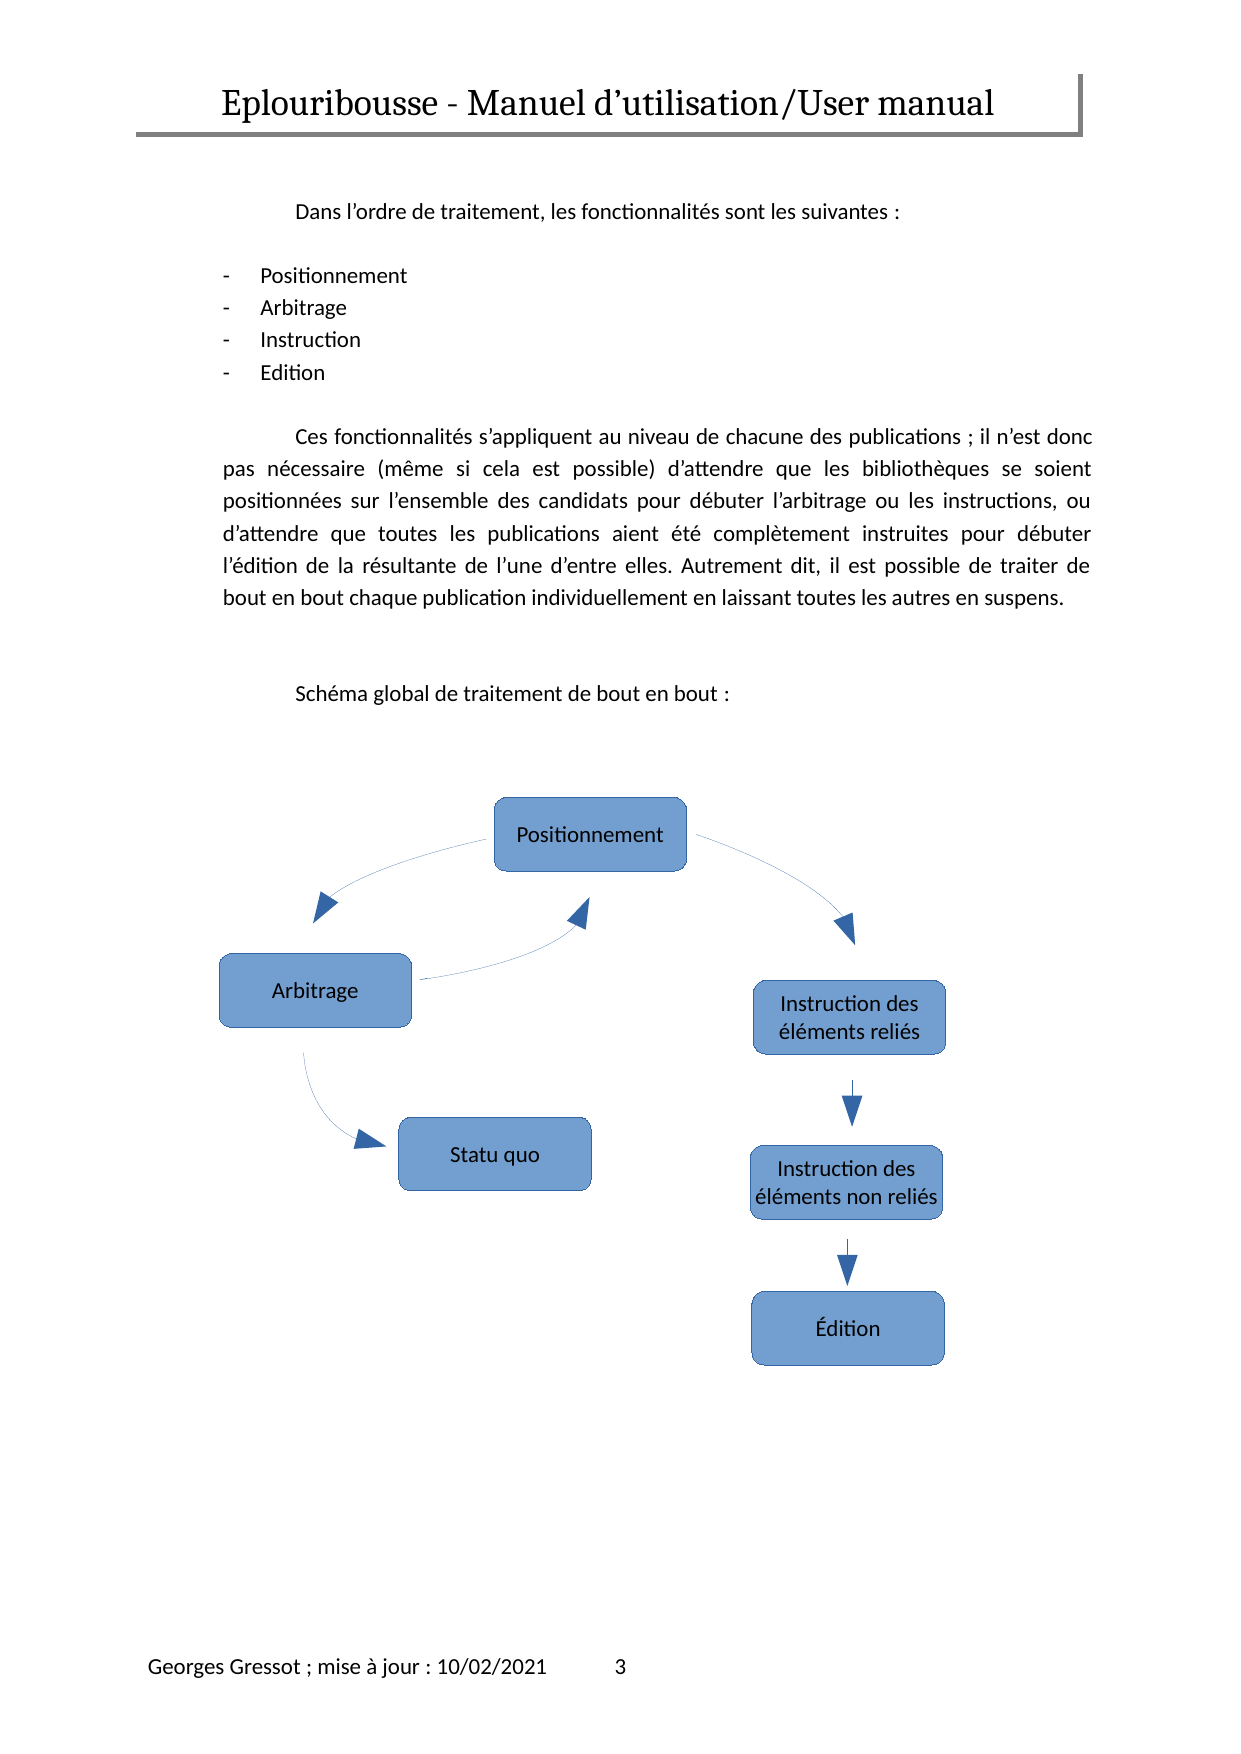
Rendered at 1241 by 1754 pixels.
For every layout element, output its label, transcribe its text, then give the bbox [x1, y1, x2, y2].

list Schéma global de traitement de bout en bout : [223, 679, 1093, 708]
list Edition [223, 358, 1093, 386]
list Ces fonctionnalités s’appliquent au niveau de chacune des publications ; il n’est donc pas nécessaire (même si cela est possible) d’attendre que les bibliothèques se soient positionnées sur l’ensemble des candidats pour débuter l’arbitrage ou les instructions, ou d’attendre que toutes les publications aient été complètement instruites pour débuter l’édition de la résultante de l’une d’entre elles. Autrement dit, il est possible de traiter de bout en bout chaque publication individuellement en laissant toutes les autres en suspens. [223, 422, 1093, 611]
list Arbitrage [223, 293, 1093, 321]
list Positionnement [223, 261, 1093, 289]
list Dans l’ordre de traitement, les fonctionnalités sont les suivantes : [223, 197, 1093, 225]
list Instruction [223, 326, 1093, 353]
